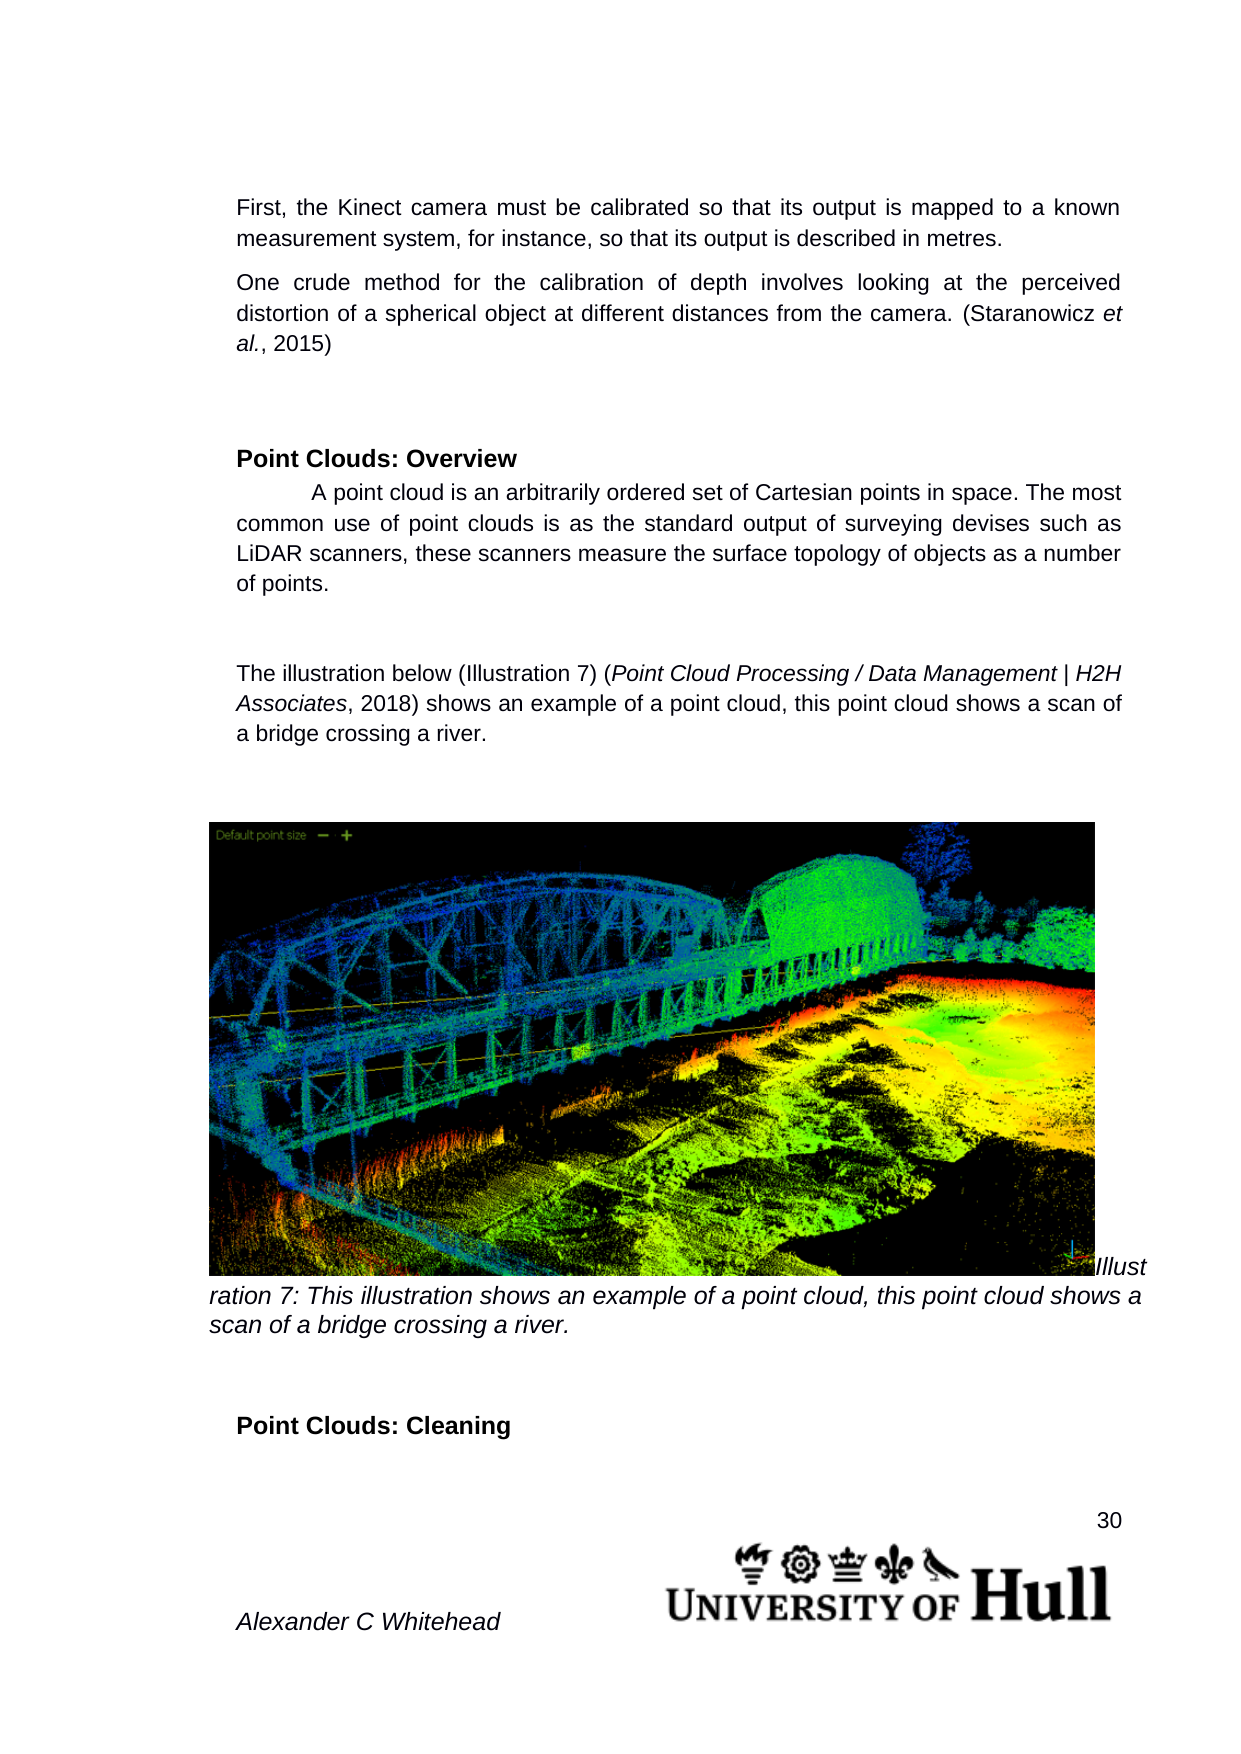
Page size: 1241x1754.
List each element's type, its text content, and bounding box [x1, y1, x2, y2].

picture [622, 984, 629, 991]
picture [569, 984, 578, 995]
picture [225, 1113, 232, 1120]
subtitle Point Clouds: Overview [236, 444, 1122, 473]
picture [493, 1015, 503, 1022]
picture [412, 1033, 440, 1046]
picture [252, 1143, 260, 1152]
picture [681, 929, 692, 936]
picture [692, 916, 701, 924]
picture [635, 971, 647, 978]
picture [679, 911, 685, 919]
picture [595, 992, 606, 1002]
picture [482, 1016, 500, 1028]
picture [696, 926, 702, 933]
picture [673, 929, 679, 936]
picture [438, 1014, 447, 1023]
text One crude method for the calibration of depth involves looking at the perceived distortion of a spherical object at different distances from the camera. (Staranowicz et al., 2015)⁠ [236, 269, 1122, 356]
picture [627, 973, 634, 983]
picture [496, 970, 538, 996]
picture [448, 1021, 456, 1028]
picture [554, 939, 561, 945]
text Illustration 7: This illustration shows an example of a point cloud, this point cloud shows a scan of a bridge crossing a river. [209, 1276, 1149, 1338]
picture [564, 925, 571, 931]
picture [631, 904, 641, 919]
picture [386, 1019, 410, 1036]
picture [352, 1034, 358, 1041]
picture [690, 892, 700, 899]
subtitle Point Clouds: Cleaning [236, 1411, 1122, 1439]
picture [576, 964, 583, 970]
picture [351, 1050, 359, 1063]
text First, the Kinect camera must be calibrated so that its output is mapped to a known measurement system, for instance, so that its output is described in metres. [236, 194, 1122, 251]
picture [636, 883, 653, 898]
picture [613, 909, 622, 925]
picture [410, 1017, 421, 1022]
picture [414, 1021, 435, 1029]
picture [598, 910, 604, 917]
picture [659, 906, 674, 921]
text The illustration below (Illustration 7) (Point Cloud Processing / Data Management | H2H Associates, 2018)⁠ shows an example of a point cloud, this point cloud shows a scan of a bridge crossing a river. [236, 659, 1122, 746]
picture [209, 822, 1095, 1276]
picture [597, 974, 619, 986]
picture [702, 910, 714, 923]
picture [336, 1045, 345, 1050]
picture [579, 919, 674, 979]
picture [498, 1000, 513, 1012]
picture [472, 1022, 479, 1031]
picture [590, 982, 596, 990]
picture [659, 1533, 1119, 1631]
picture [629, 889, 635, 896]
text A point cloud is an arbitrarily ordered set of Cartesian points in space. The most common use of point clouds is as the standard output of surveying devises such as LiDAR scanners, these scanners measure the surface topology of objects as a number of points. [236, 479, 1122, 596]
picture [483, 1009, 495, 1016]
picture [649, 981, 658, 986]
picture [273, 1042, 287, 1054]
picture [231, 1094, 238, 1101]
picture [460, 1026, 467, 1032]
picture [655, 887, 660, 897]
